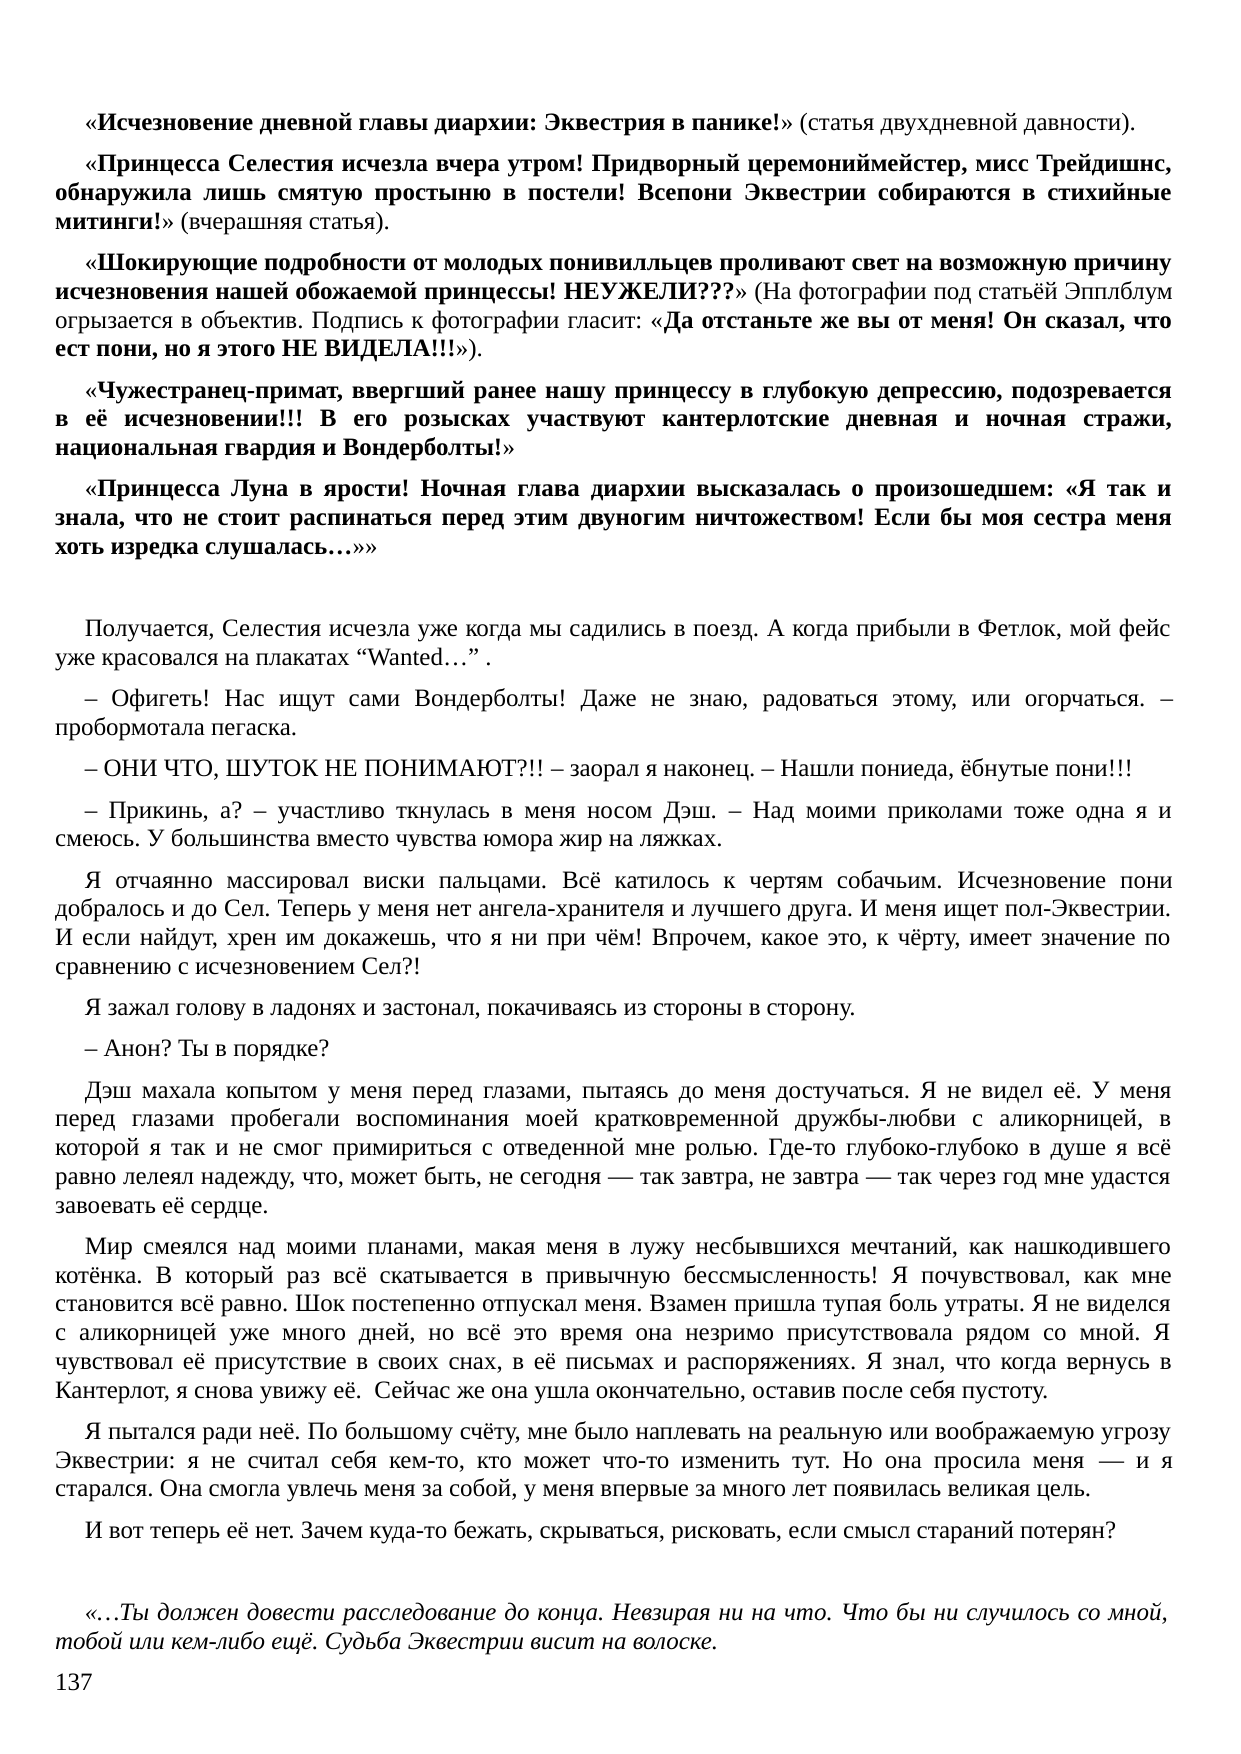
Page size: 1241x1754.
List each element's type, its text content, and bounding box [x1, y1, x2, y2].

text «Принцесса Луна в ярости! Ночная глава диархии высказалась о произошедшем: «Я так и знала, что не стоит распинаться перед этим двуногим ничтожеством! Если бы моя сестра меня хоть изредка слушалась…»» [55, 473, 1173, 560]
text Я зажал голову в ладонях и застонал, покачиваясь из стороны в сторону. [55, 992, 1173, 1021]
text И вот теперь её нет. Зачем куда-то бежать, скрываться, рисковать, если смысл стараний потерян? [55, 1515, 1173, 1543]
text «…Ты должен довести расследование до конца. Невзирая ни на что. Что бы ни случилось со мной, тобой или кем-либо ещё. Судьба Эквестрии висит на волоске. [55, 1597, 1173, 1655]
text Мир смеялся над моими планами, макая меня в лужу несбывшихся мечтаний, как нашкодившего котёнка. В который раз всё скатывается в привычную бессмысленность! Я почувствовал, как мне становится всё равно. Шок постепенно отпускал меня. Взамен пришла тупая боль утраты. Я не виделся с аликорницей уже много дней, но всё это время она незримо присутствовала рядом со мной. Я чувствовал её присутствие в своих снах, в её письмах и распоряжениях. Я знал, что когда вернусь в Кантерлот, я снова увижу её. Сейчас же она ушла окончательно, оставив после себя пустоту. [55, 1231, 1173, 1403]
text «Шокирующие подробности от молодых понивилльцев проливают свет на возможную причину исчезновения нашей обожаемой принцессы! НЕУЖЕЛИ???» (На фотографии под статьёй Эпплблум огрызается в объектив. Подпись к фотографии гласит: «Да отстаньте же вы от меня! Он сказал, что ест пони, но я этого НЕ ВИДЕЛА!!!»). [55, 247, 1173, 362]
text «Чужестранец-примат, ввергший ранее нашу принцессу в глубокую депрессию, подозревается в её исчезновении!!! В его розысках участвуют кантерлотские дневная и ночная стражи, национальная гвардия и Вондерболты!» [55, 375, 1173, 461]
text – Офигеть! Нас ищут сами Вондерболты! Даже не знаю, радоваться этому, или огорчаться. – пробормотала пегаска. [55, 683, 1173, 741]
text Я отчаянно массировал виски пальцами. Всё катилось к чертям собачьим. Исчезновение пони добралось и до Сел. Теперь у меня нет ангела-хранителя и лучшего друга. И меня ищет пол-Эквестрии. И если найдут, хрен им докажешь, что я ни при чём! Впрочем, какое это, к чёрту, имеет значение по сравнению с исчезновением Сел?! [55, 865, 1173, 980]
text – Анон? Ты в порядке? [55, 1033, 1173, 1062]
text Дэш махала копытом у меня перед глазами, пытаясь до меня достучаться. Я не видел её. У меня перед глазами пробегали воспоминания моей кратковременной дружбы-любви с аликорницей, в которой я так и не смог примириться с отведенной мне ролью. Где-то глубоко-глубоко в душе я всё равно лелеял надежду, что, может быть, не сегодня — так завтра, не завтра — так через год мне удастся завоевать её сердце. [55, 1075, 1173, 1218]
text Получается, Селестия исчезла уже когда мы садились в поезд. А когда прибыли в Фетлок, мой фейс уже красовался на плакатах “Wanted…” . [55, 613, 1173, 671]
text «Исчезновение дневной главы диархии: Эквестрия в панике!» (статья двухдневной давности). [55, 107, 1173, 136]
text «Принцесса Селестия исчезла вчера утром! Придворный церемониймейстер, мисс Трейдишнс, обнаружила лишь смятую простыню в постели! Всепони Эквестрии собираются в стихийные митинги!» (вчерашняя статья). [55, 148, 1173, 235]
text – Прикинь, а? – участливо ткнулась в меня носом Дэш. – Над моими приколами тоже одна я и смеюсь. У большинства вместо чувства юмора жир на ляжках. [55, 795, 1173, 852]
text – ОНИ ЧТО, ШУТОК НЕ ПОНИМАЮТ?!! – заорал я наконец. – Нашли пониеда, ёбнутые пони!!! [55, 753, 1173, 782]
text Я пытался ради неё. По большому счёту, мне было наплевать на реальную или воображаемую угрозу Эквестрии: я не считал себя кем-то, кто может что-то изменить тут. Но она просила меня — и я старался. Она смогла увлечь меня за собой, у меня впервые за много лет появилась великая цель. [55, 1416, 1173, 1502]
